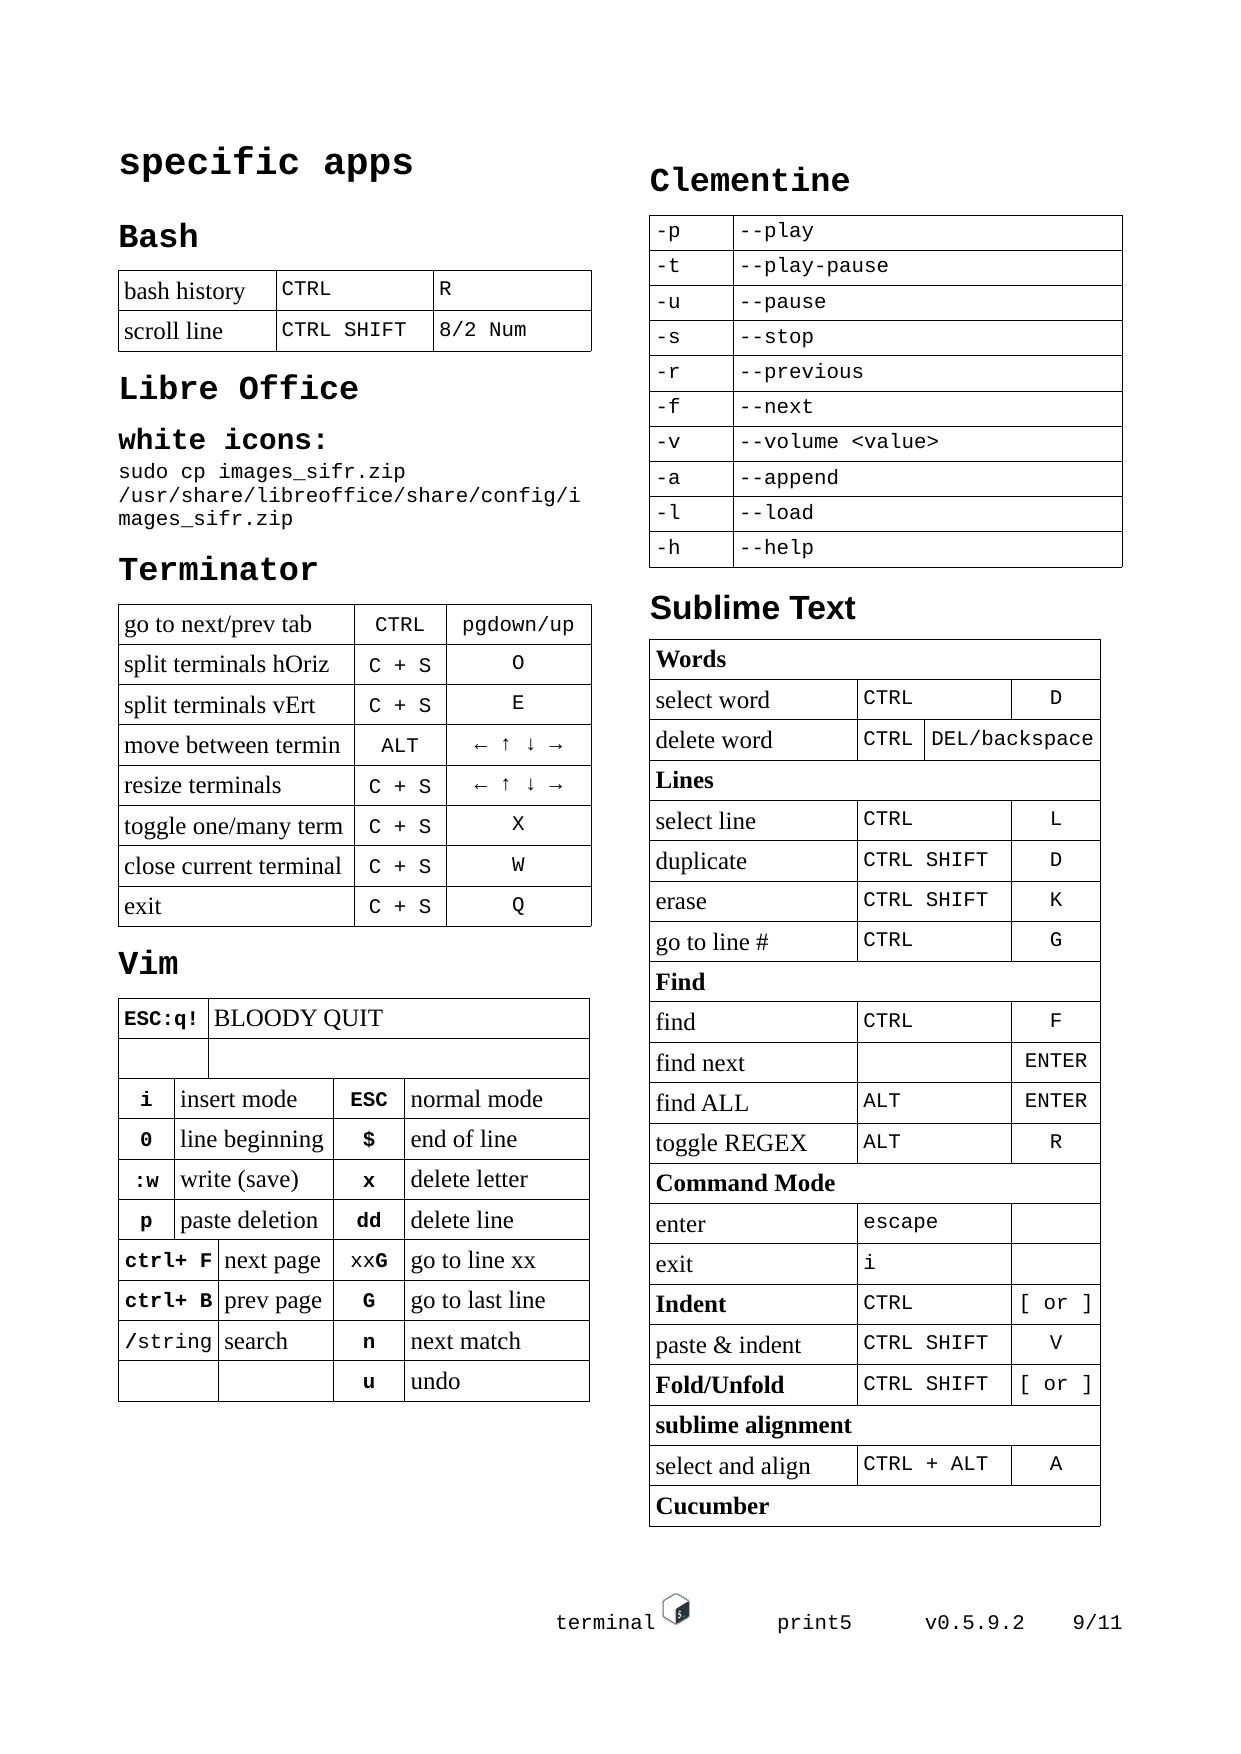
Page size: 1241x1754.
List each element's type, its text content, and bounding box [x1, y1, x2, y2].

subtitle white icons: [118, 425, 591, 458]
table_cell paste deletion [175, 1200, 333, 1239]
table_cell close current terminal [119, 846, 354, 886]
table_cell CTRL [858, 922, 1011, 961]
table_cell p [119, 1200, 174, 1239]
table_cell -a [650, 462, 733, 496]
table_cell O [447, 645, 591, 684]
table_cell -l [650, 497, 733, 531]
table_cell exit [650, 1244, 857, 1284]
table_cell CTRL [858, 801, 1011, 840]
table_cell -f [650, 392, 733, 426]
table_cell ENTER [1012, 1083, 1100, 1122]
table_cell R [1012, 1124, 1100, 1163]
table_cell ctrl+ F [119, 1240, 218, 1279]
table_cell move between termin [119, 725, 354, 765]
table_cell select line [650, 801, 857, 840]
picture [655, 1588, 697, 1630]
table_cell delete letter [405, 1160, 589, 1199]
table_cell --play-pause [734, 251, 1122, 285]
table_cell n [334, 1321, 404, 1360]
table_header BLOODY QUIT [209, 999, 589, 1038]
table_cell C + S [355, 685, 446, 724]
table_cell ALT [858, 1083, 1011, 1122]
table_cell escape [858, 1204, 1011, 1243]
table_cell -u [650, 286, 733, 320]
table_cell Q [447, 887, 591, 926]
table_cell ESC [334, 1079, 404, 1118]
table_cell E [447, 685, 591, 724]
table_cell find ALL [650, 1083, 857, 1122]
table_cell toggle REGEX [650, 1124, 857, 1163]
table_cell --load [734, 497, 1122, 531]
table_cell find next [650, 1043, 857, 1082]
table_cell find [650, 1002, 857, 1042]
table_cell split terminals hOriz [119, 645, 354, 684]
table_cell write (save) [175, 1160, 333, 1199]
table_cell ← ↑ ↓ → [447, 725, 591, 765]
table_cell C + S [355, 645, 446, 684]
table_cell CTRL SHIFT [858, 1365, 1011, 1404]
table_cell CTRL [858, 680, 1011, 719]
table_cell CTRL + ALT [858, 1446, 1011, 1485]
table_cell split terminals vErt [119, 685, 354, 724]
table_cell duplicate [650, 841, 857, 881]
table_cell select word [650, 680, 857, 719]
table_cell Indent [650, 1285, 857, 1324]
table_cell $ [334, 1119, 404, 1159]
table_cell F [1012, 1002, 1100, 1042]
table_cell X [447, 806, 591, 845]
table_cell -t [650, 251, 733, 285]
table_cell --pause [734, 286, 1122, 320]
table_cell C + S [355, 887, 446, 926]
table_cell C + S [355, 806, 446, 845]
table_header bash history [119, 271, 276, 310]
table_cell dd [334, 1200, 404, 1239]
table_cell next page [219, 1240, 333, 1279]
table_header CTRL [277, 271, 433, 310]
table_header CTRL [355, 605, 446, 644]
table_cell Lines [650, 761, 1100, 800]
table_cell next match [405, 1321, 589, 1360]
table_cell go to line # [650, 922, 857, 961]
table_cell G [334, 1281, 404, 1320]
table_cell insert mode [175, 1079, 333, 1118]
subtitle Libre Office [118, 371, 591, 409]
table_cell normal mode [405, 1079, 589, 1118]
table_cell ← ↑ ↓ → [447, 766, 591, 805]
table_header go to next/prev tab [119, 605, 354, 644]
table_cell D [1012, 841, 1100, 881]
table_cell exit [119, 887, 354, 926]
table_cell undo [405, 1361, 589, 1401]
table_cell CTRL SHIFT [858, 882, 1011, 921]
table_cell Fold/Unfold [650, 1365, 857, 1404]
table_cell Cucumber [650, 1486, 1100, 1526]
table_cell C + S [355, 766, 446, 805]
table_cell i [119, 1079, 174, 1118]
table_header --play [734, 216, 1122, 250]
table_cell erase [650, 882, 857, 921]
subtitle Vim [118, 947, 591, 985]
table_cell ALT [355, 725, 446, 765]
table_cell L [1012, 801, 1100, 840]
table_header pgdown/up [447, 605, 591, 644]
table_cell V [1012, 1325, 1100, 1364]
table_header Words [650, 640, 1100, 679]
table_cell delete word [650, 720, 857, 759]
table_header -p [650, 216, 733, 250]
table_cell [858, 1043, 1011, 1082]
table_cell G [1012, 922, 1100, 961]
table_cell -s [650, 321, 733, 355]
table_cell 0 [119, 1119, 174, 1159]
table_cell end of line [405, 1119, 589, 1159]
table_cell --volume <value> [734, 427, 1122, 461]
table_cell ALT [858, 1124, 1011, 1163]
table_header R [434, 271, 591, 310]
table_cell A [1012, 1446, 1100, 1485]
table_cell line beginning [175, 1119, 333, 1159]
table_cell go to last line [405, 1281, 589, 1320]
table_cell enter [650, 1204, 857, 1243]
table_cell --next [734, 392, 1122, 426]
table_cell x [334, 1160, 404, 1199]
table_cell W [447, 846, 591, 886]
table_cell DEL/backspace [925, 720, 1100, 759]
table_cell K [1012, 882, 1100, 921]
table_cell [1012, 1244, 1100, 1284]
text sudo cp images_sifr.zip /usr/share/libreoffice/share/config/images_sifr.zip [118, 461, 591, 532]
subtitle Clementine [649, 164, 1122, 202]
table_cell D [1012, 680, 1100, 719]
table_cell --append [734, 462, 1122, 496]
table_cell [119, 1039, 208, 1078]
table_cell CTRL SHIFT [858, 841, 1011, 881]
table_cell [219, 1361, 333, 1401]
table_cell --help [734, 532, 1122, 567]
table_cell go to line xx [405, 1240, 589, 1279]
table_cell [1012, 1204, 1100, 1243]
table_cell CTRL [858, 1002, 1011, 1042]
table_cell xxG [334, 1240, 404, 1279]
table_cell Command Mode [650, 1164, 1100, 1203]
table_cell 8/2 Num [434, 311, 591, 351]
table_cell ctrl+ B [119, 1281, 218, 1320]
table_cell -h [650, 532, 733, 567]
table_cell Find [650, 962, 1100, 1001]
table_cell CTRL SHIFT [277, 311, 433, 351]
table_header ESC:q! [119, 999, 208, 1038]
table_cell toggle one/many term [119, 806, 354, 845]
table_cell CTRL [858, 720, 924, 759]
table_cell [209, 1039, 589, 1078]
table_cell search [219, 1321, 333, 1360]
table_cell --stop [734, 321, 1122, 355]
table_cell [ or ] [1012, 1365, 1100, 1404]
subtitle Sublime Text [649, 587, 1122, 626]
table_cell CTRL SHIFT [858, 1325, 1011, 1364]
table_cell u [334, 1361, 404, 1401]
table_cell paste & indent [650, 1325, 857, 1364]
table_cell -v [650, 427, 733, 461]
table_cell sublime alignment [650, 1406, 1100, 1445]
table_cell [119, 1361, 218, 1401]
table_cell CTRL [858, 1285, 1011, 1324]
subtitle specific apps [118, 143, 591, 186]
table_cell prev page [219, 1281, 333, 1320]
table_cell -r [650, 356, 733, 391]
table_cell [ or ] [1012, 1285, 1100, 1324]
table_cell ENTER [1012, 1043, 1100, 1082]
subtitle Terminator [118, 553, 591, 591]
table_cell C + S [355, 846, 446, 886]
table_cell /string [119, 1321, 218, 1360]
table_cell :w [119, 1160, 174, 1199]
table_cell select and align [650, 1446, 857, 1485]
table_cell delete line [405, 1200, 589, 1239]
table_cell i [858, 1244, 1011, 1284]
table_cell resize terminals [119, 766, 354, 805]
table_cell --previous [734, 356, 1122, 391]
subtitle Bash [118, 219, 591, 257]
table_cell scroll line [119, 311, 276, 351]
